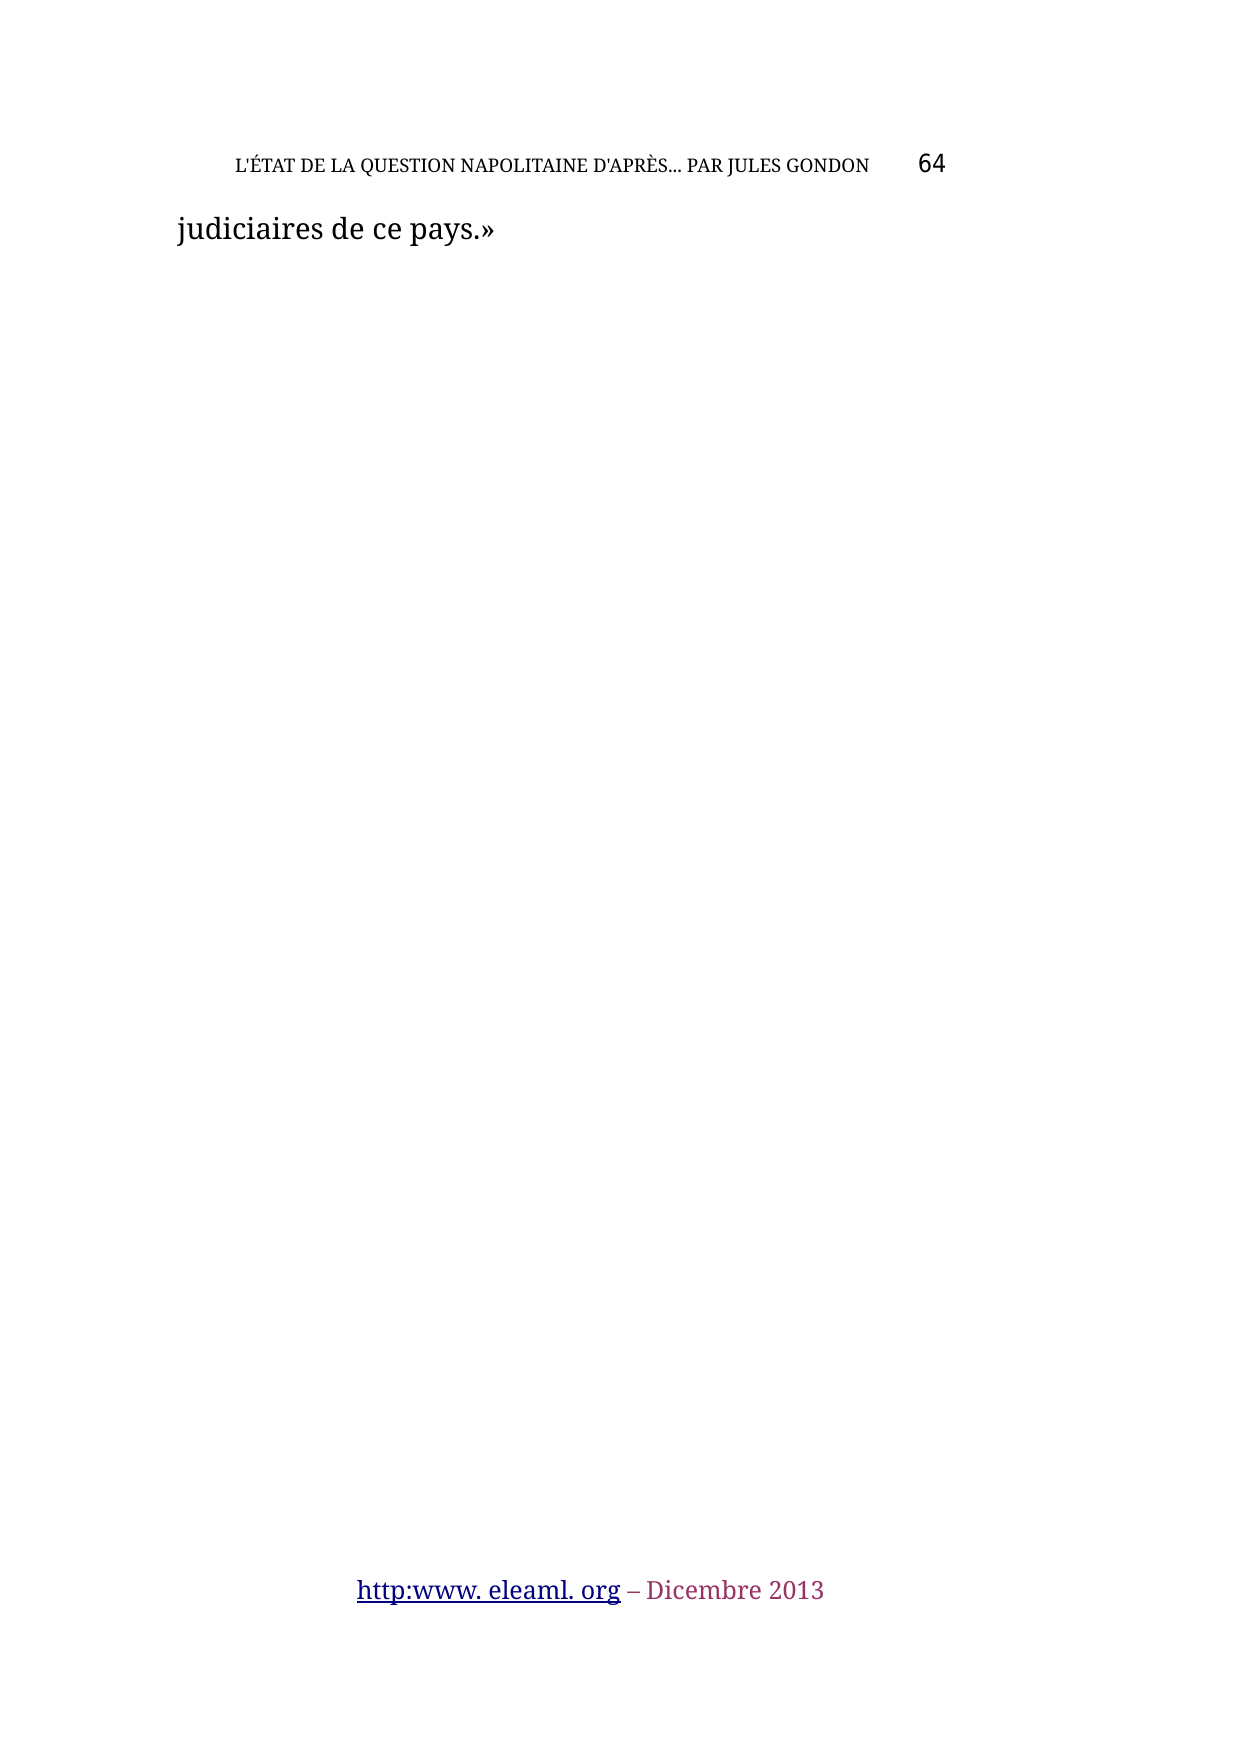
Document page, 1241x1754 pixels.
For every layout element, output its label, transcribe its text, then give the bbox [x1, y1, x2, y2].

text judiciaires de ce pays.» [177, 208, 1004, 248]
